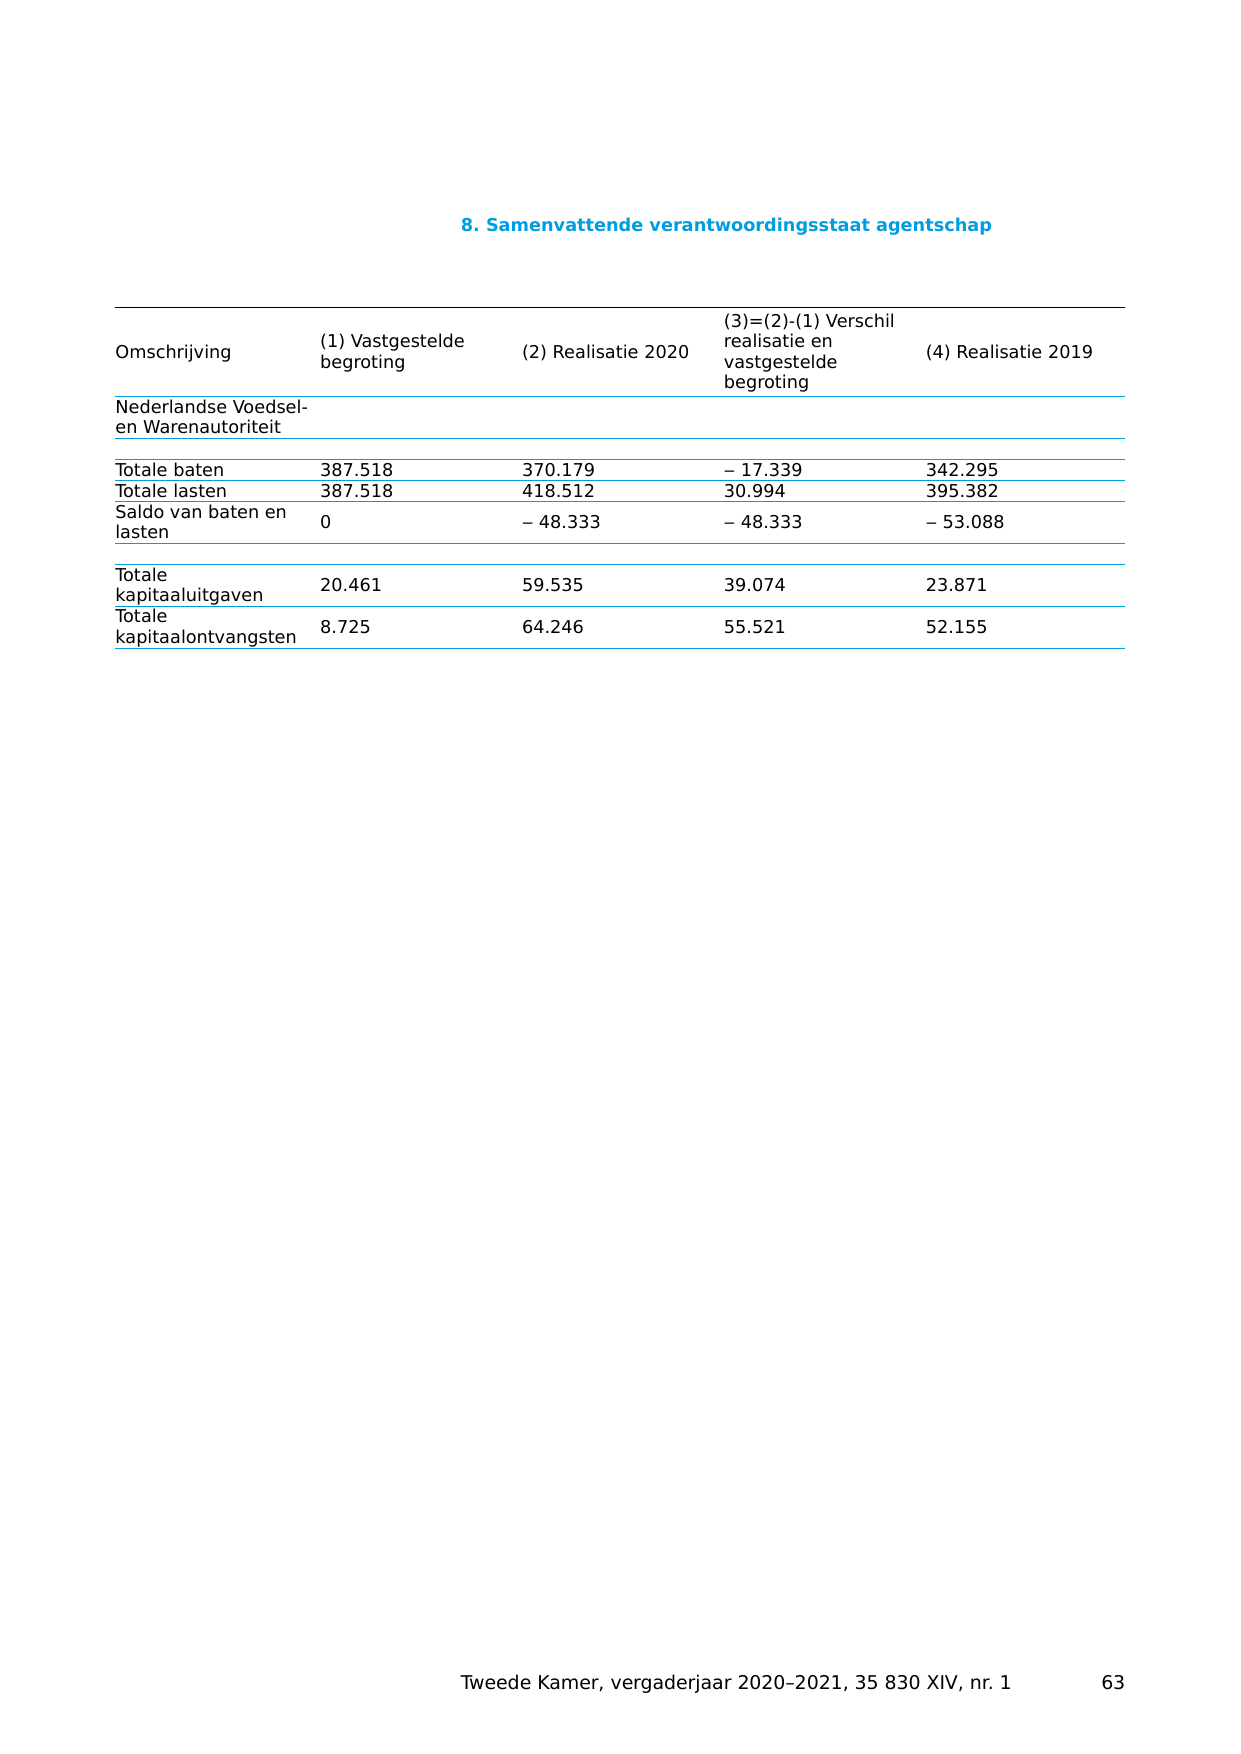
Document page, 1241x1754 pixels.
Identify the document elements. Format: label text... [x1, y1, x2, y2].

table_cell [721, 544, 923, 564]
table_cell 342.295 [923, 460, 1125, 480]
table_cell 55.521 [721, 607, 923, 648]
table_cell Totale baten [115, 460, 317, 480]
table_cell Omschrijving [115, 308, 317, 396]
table_cell 39.074 [721, 565, 923, 606]
table_cell Totale kapitaalontvangsten [115, 607, 317, 648]
table_cell [115, 439, 317, 459]
table_cell [519, 544, 721, 564]
table_cell 8.725 [317, 607, 519, 648]
table_cell [317, 397, 519, 438]
table_cell [115, 544, 317, 564]
table_cell 0 [317, 502, 519, 543]
table_cell Totale lasten [115, 481, 317, 501]
table_cell (4) Realisatie 2019 [923, 308, 1125, 396]
table_cell (1) Vastgestelde begroting [317, 308, 519, 396]
table_cell [519, 397, 721, 438]
table_cell 64.246 [519, 607, 721, 648]
table_cell 23.871 [923, 565, 1125, 606]
table_cell Totale kapitaaluitgaven [115, 565, 317, 606]
table_cell [721, 439, 923, 459]
table_cell Nederlandse Voedsel- en Warenautoriteit [115, 397, 317, 438]
table_cell 370.179 [519, 460, 721, 480]
table_cell [721, 397, 923, 438]
table_cell [923, 544, 1125, 564]
table_cell 387.518 [317, 481, 519, 501]
table_cell (2) Realisatie 2020 [519, 308, 721, 396]
table_cell [923, 397, 1125, 438]
table_cell ‒ 53.088 [923, 502, 1125, 543]
table_cell 30.994 [721, 481, 923, 501]
table_cell Saldo van baten en lasten [115, 502, 317, 543]
title 8. Samenvattende verantwoordingsstaat agentschap [461, 213, 1125, 236]
table_cell 395.382 [923, 481, 1125, 501]
table_cell 59.535 [519, 565, 721, 606]
table_cell 52.155 [923, 607, 1125, 648]
table_cell 418.512 [519, 481, 721, 501]
table_cell 20.461 [317, 565, 519, 606]
table_header Samenvattende verantwoordingsstaat 2020 inzake baten-lastenagentschap van het Ministerie van Landbouw, Natuur en Voedselkwaliteit (bijdragen x € 1.000) [115, 259, 1125, 307]
table_cell [317, 439, 519, 459]
table_cell ‒ 17.339 [721, 460, 923, 480]
table_cell [519, 439, 721, 459]
table_cell (3)=(2)-(1) Verschil realisatie en vastgestelde begroting [721, 308, 923, 396]
table_cell [923, 439, 1125, 459]
table_cell 387.518 [317, 460, 519, 480]
table_cell ‒ 48.333 [721, 502, 923, 543]
table_cell [317, 544, 519, 564]
table_cell ‒ 48.333 [519, 502, 721, 543]
